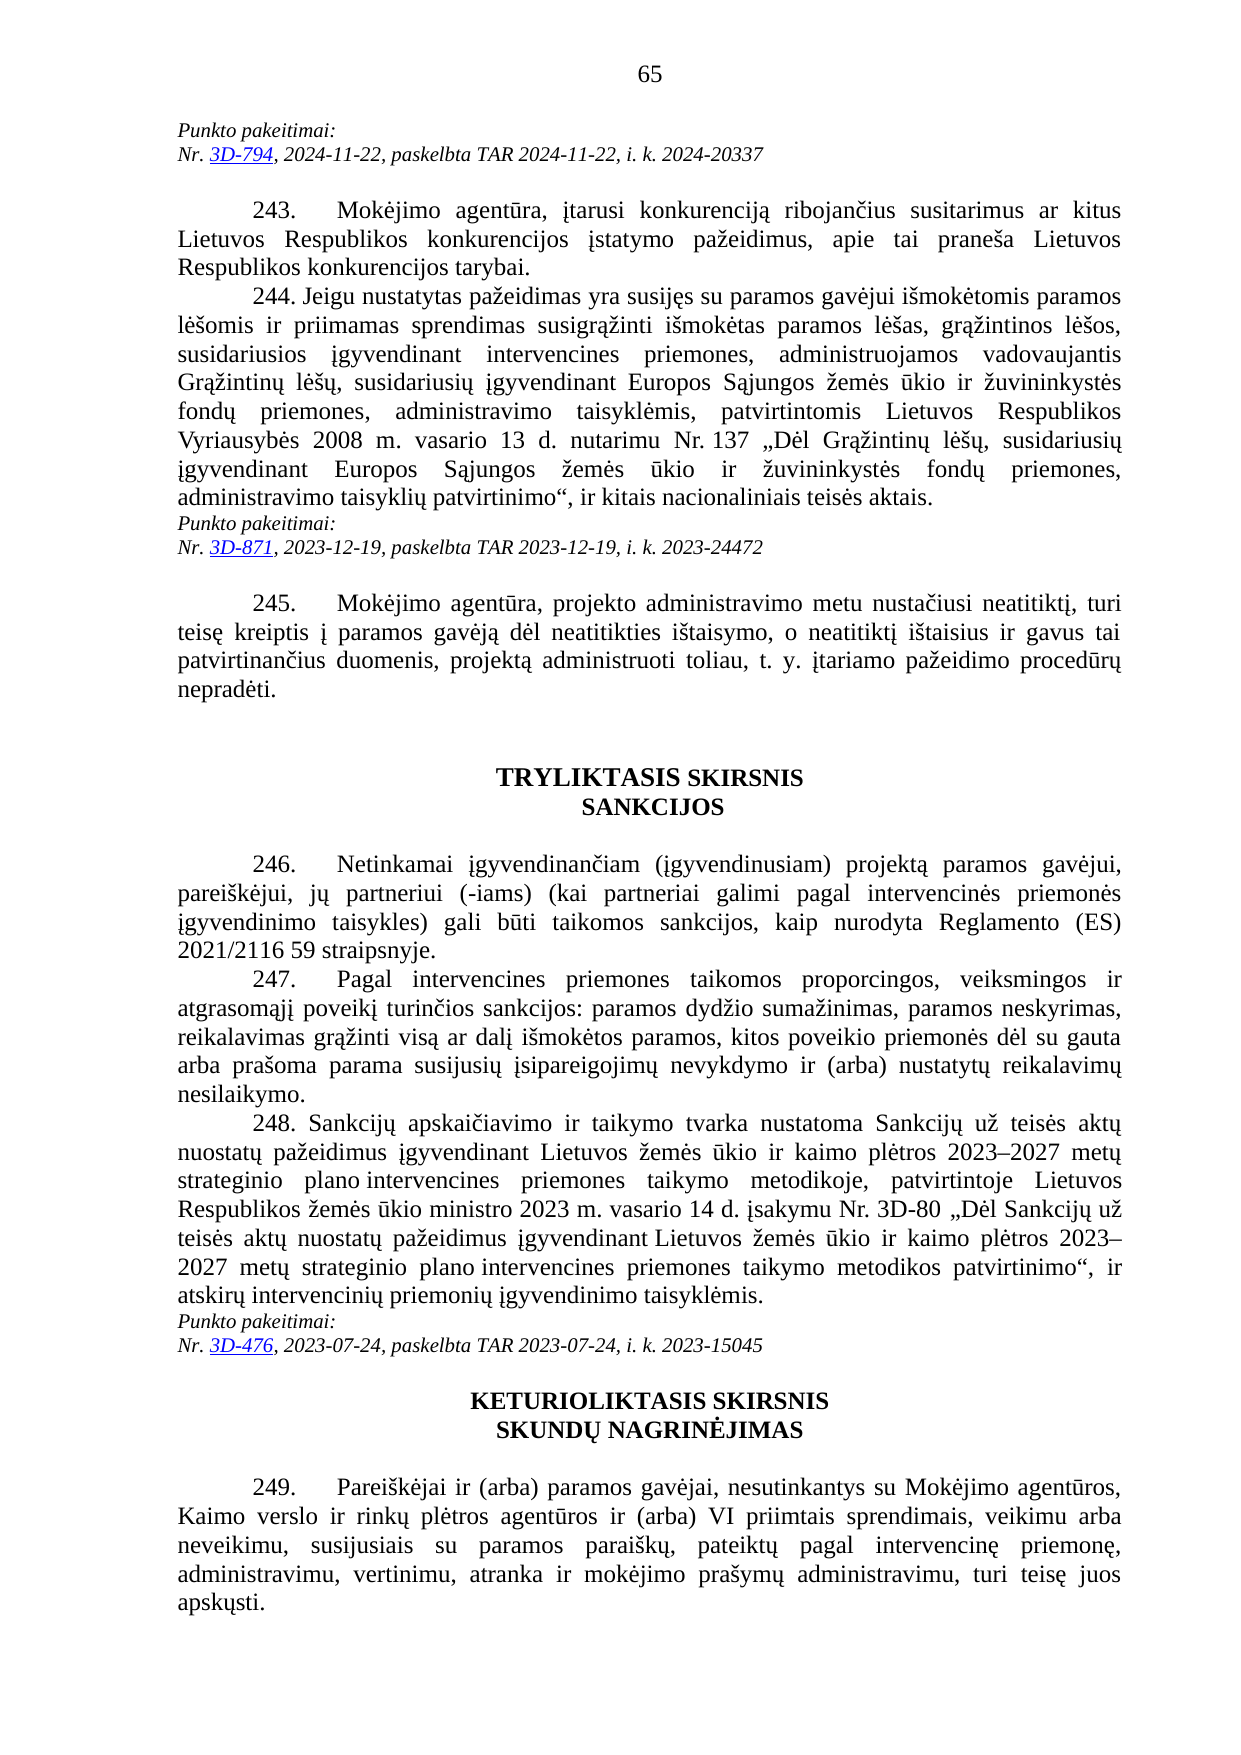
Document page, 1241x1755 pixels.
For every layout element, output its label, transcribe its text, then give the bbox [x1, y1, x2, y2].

subtitle SANKCIJOS [177, 792, 1122, 821]
text Punkto pakeitimai: [177, 118, 1122, 142]
text 249. Pareiškėjai ir (arba) paramos gavėjai, nesutinkantys su Mokėjimo agentūros, Kaimo verslo ir rinkų plėtros agentūros ir (arba) VI priimtais sprendimais, veikimu arba neveikimu, susijusiais su paramos paraiškų, pateiktų pagal intervencinę priemonę, administravimu, vertinimu, atranka ir mokėjimo prašymų administravimu, turi teisę juos apskųsti. [177, 1472, 1122, 1616]
text 247. Pagal intervencines priemones taikomos proporcingos, veiksmingos ir atgrasomąjį poveikį turinčios sankcijos: paramos dydžio sumažinimas, paramos neskyrimas, reikalavimas grąžinti visą ar dalį išmokėtos paramos, kitos poveikio priemonės dėl su gauta arba prašoma parama susijusių įsipareigojimų nevykdymo ir (arba) nustatytų reikalavimų nesilaikymo. [177, 964, 1122, 1108]
text Punkto pakeitimai: [177, 1309, 1122, 1333]
text 245. Mokėjimo agentūra, projekto administravimo metu nustačiusi neatitiktį, turi teisę kreiptis į paramos gavėją dėl neatitikties ištaisymo, o neatitiktį ištaisius ir gavus tai patvirtinančius duomenis, projektą administruoti toliau, t. y. įtariamo pažeidimo procedūrų nepradėti. [177, 588, 1122, 703]
text Nr. 3D-871, 2023-12-19, paskelbta TAR 2023-12-19, i. k. 2023-24472 [177, 535, 1122, 559]
text 244. Jeigu nustatytas pažeidimas yra susijęs su paramos gavėjui išmokėtomis paramos lėšomis ir priimamas sprendimas susigrąžinti išmokėtas paramos lėšas, grąžintinos lėšos, susidariusios įgyvendinant intervencines priemones, administruojamos vadovaujantis Grąžintinų lėšų, susidariusių įgyvendinant Europos Sąjungos žemės ūkio ir žuvininkystės fondų priemones, administravimo taisyklėmis, patvirtintomis Lietuvos Respublikos Vyriausybės 2008 m. vasario 13 d. nutarimu Nr. 137 „Dėl Grąžintinų lėšų, susidariusių įgyvendinant Europos Sąjungos žemės ūkio ir žuvininkystės fondų priemones, administravimo taisyklių patvirtinimo“, ir kitais nacionaliniais teisės aktais. [177, 281, 1122, 511]
text Nr. 3D-476, 2023-07-24, paskelbta TAR 2023-07-24, i. k. 2023-15045 [177, 1333, 1122, 1357]
text Nr. 3D-794, 2024-11-22, paskelbta TAR 2024-11-22, i. k. 2024-20337 [177, 142, 1122, 166]
text 248. Sankcijų apskaičiavimo ir taikymo tvarka nustatoma Sankcijų už teisės aktų nuostatų pažeidimus įgyvendinant Lietuvos žemės ūkio ir kaimo plėtros 2023–2027 metų strateginio plano intervencines priemones taikymo metodikoje, patvirtintoje Lietuvos Respublikos žemės ūkio ministro 2023 m. vasario 14 d. įsakymu Nr. 3D-80 „Dėl Sankcijų už teisės aktų nuostatų pažeidimus įgyvendinant Lietuvos žemės ūkio ir kaimo plėtros 2023–2027 metų strateginio plano intervencines priemones taikymo metodikos patvirtinimo“, ir atskirų intervencinių priemonių įgyvendinimo taisyklėmis. [177, 1108, 1122, 1309]
text 246. Netinkamai įgyvendinančiam (įgyvendinusiam) projektą paramos gavėjui, pareiškėjui, jų partneriui (-iams) (kai partneriai galimi pagal intervencinės priemonės įgyvendinimo taisykles) gali būti taikomos sankcijos, kaip nurodyta Reglamento (ES) 2021/2116 59 straipsnyje. [177, 849, 1122, 964]
text 243. Mokėjimo agentūra, įtarusi konkurenciją ribojančius susitarimus ar kitus Lietuvos Respublikos konkurencijos įstatymo pažeidimus, apie tai praneša Lietuvos Respublikos konkurencijos tarybai. [177, 195, 1122, 281]
subtitle TRYLIKTASIS SKIRSNIS [177, 761, 1122, 792]
text Punkto pakeitimai: [177, 511, 1122, 535]
subtitle SKUNDŲ NAGRINĖJIMAS [177, 1415, 1122, 1444]
text KETURIOLIKTASIS SKIRSNIS [177, 1386, 1122, 1415]
